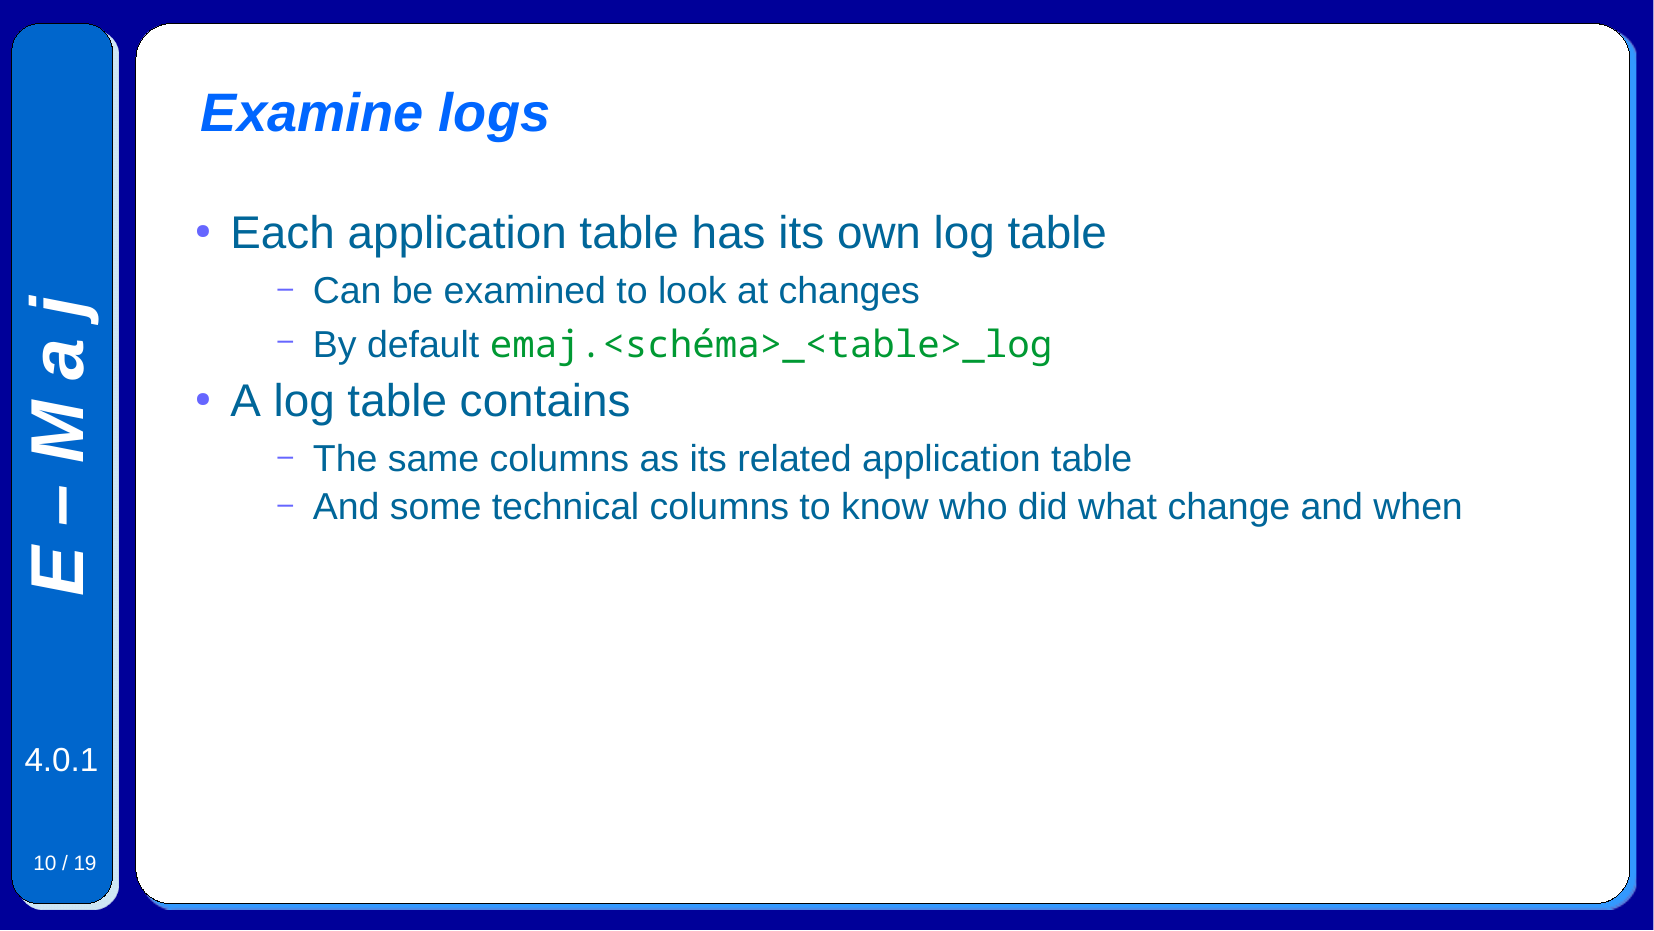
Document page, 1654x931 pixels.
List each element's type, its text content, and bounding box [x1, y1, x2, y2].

title Examine logs [200, 34, 1575, 191]
list Each application table has its own log table Can be examined to look at changes By default emaj.<schéma>_<table>_log A log table contains The same columns as its related application table And some technical columns to know who did what change and when [177, 206, 1587, 867]
